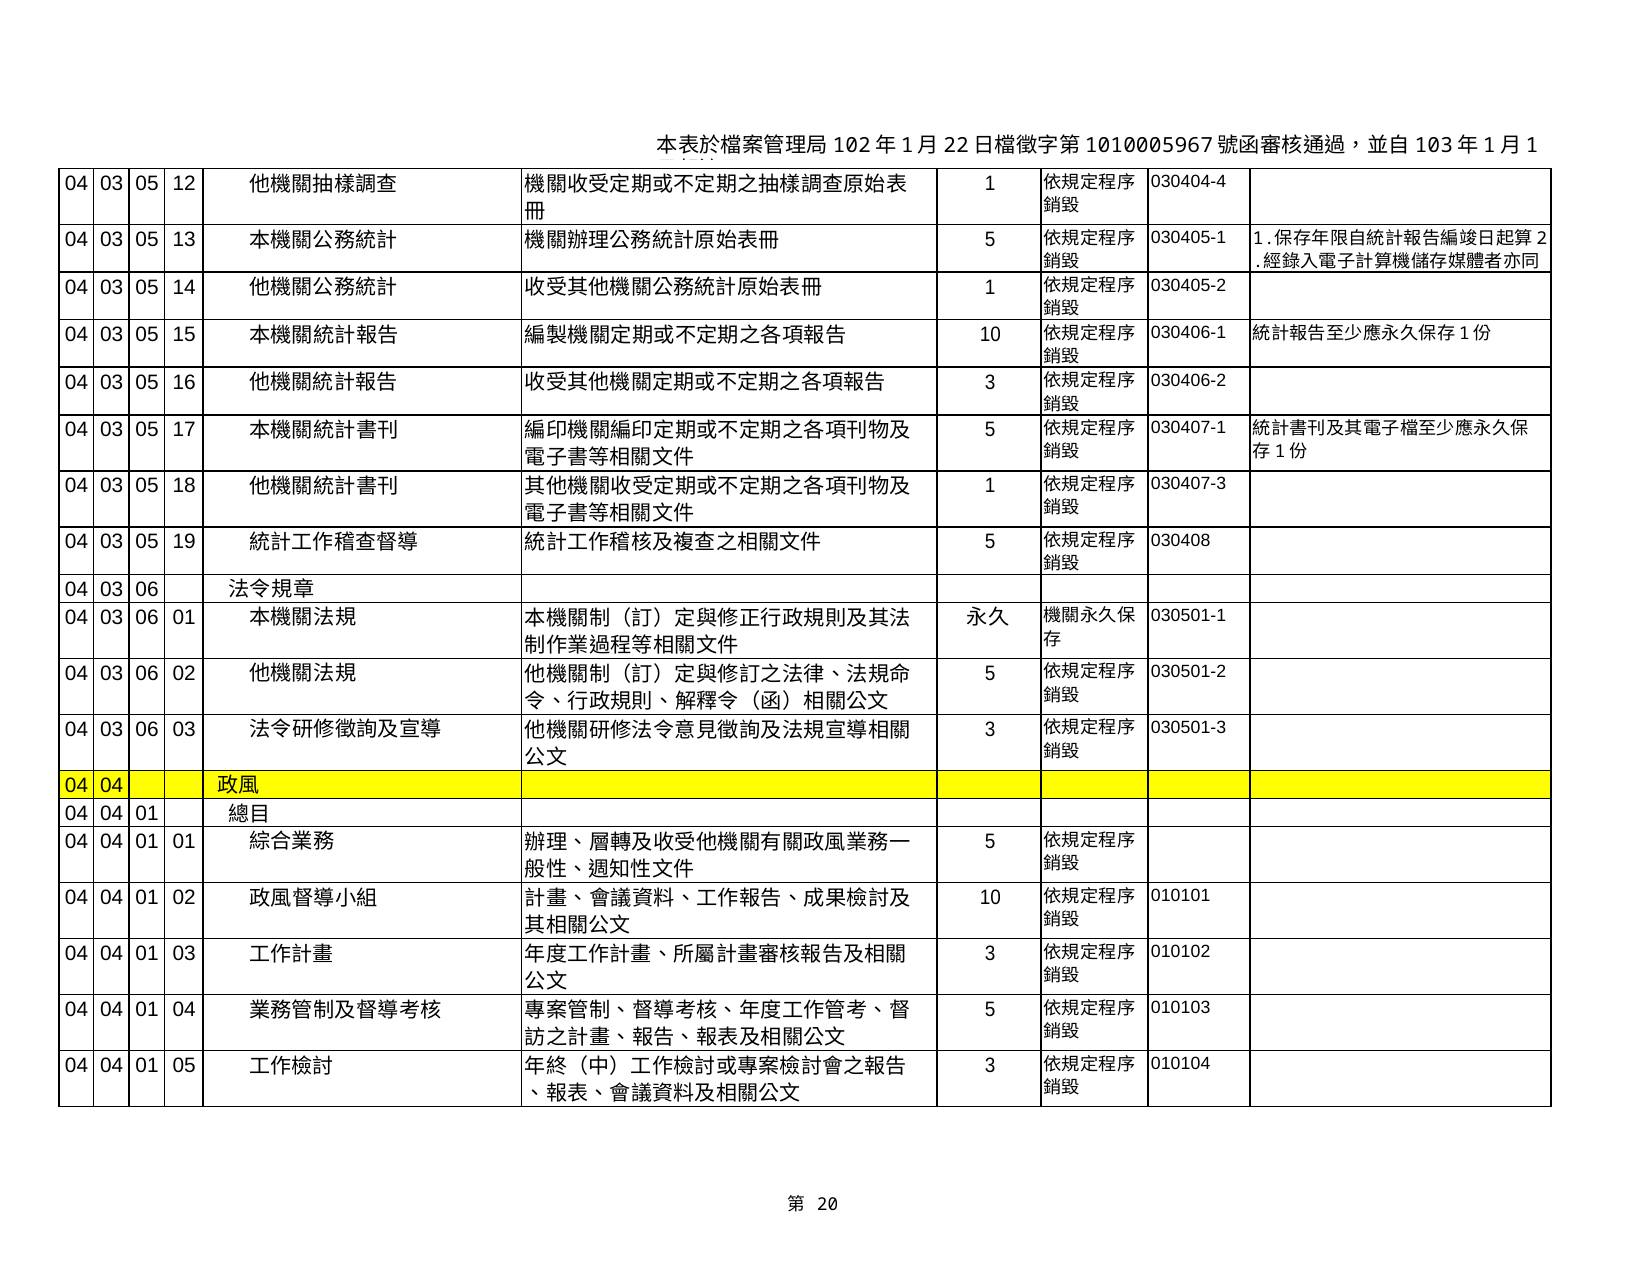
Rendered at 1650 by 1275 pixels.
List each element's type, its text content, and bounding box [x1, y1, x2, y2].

table_cell 03 [94, 225, 128, 271]
table_header [1251, 169, 1550, 224]
table_cell 依規定程序 銷毀 [1042, 225, 1147, 271]
table_cell 年度工作計畫、所屬計畫審核報告及相關 公文 [522, 939, 936, 994]
table_cell 統計書刊及其電子檔至少應永久保 存1份 [1251, 416, 1550, 470]
table_cell [1251, 799, 1550, 826]
table_cell 01 [130, 939, 164, 994]
table_cell [938, 575, 1040, 601]
table_cell 編印機關編印定期或不定期之各項刊物及 電子書等相關文件 [522, 416, 936, 470]
table_cell 依規定程序 銷毀 [1042, 368, 1147, 414]
table_cell 04 [60, 1051, 93, 1106]
table_cell 14 [165, 273, 202, 319]
table_cell 04 [60, 939, 93, 994]
table_cell 3 [938, 1051, 1040, 1106]
table_cell 04 [94, 883, 128, 938]
table_cell [1251, 472, 1550, 526]
table_cell 04 [165, 995, 202, 1050]
table_cell [1251, 575, 1550, 601]
table_cell 030406-1 [1149, 320, 1249, 366]
table_cell 04 [60, 715, 93, 769]
table_cell [1251, 883, 1550, 938]
table_cell 01 [130, 883, 164, 938]
table_cell 04 [94, 799, 128, 826]
table_cell [165, 799, 202, 826]
table_cell [1251, 528, 1550, 573]
table_cell 06 [130, 575, 164, 601]
table_cell 030407-1 [1149, 416, 1249, 470]
table_cell [1251, 1051, 1550, 1106]
table_cell 政風督導小組 [204, 883, 521, 938]
table_cell 05 [130, 528, 164, 573]
table_cell 依規定程序 銷毀 [1042, 939, 1147, 994]
table_cell 依規定程序 銷毀 [1042, 273, 1147, 319]
table_cell 04 [94, 771, 128, 798]
table_cell 專案管制、督導考核、年度工作管考、督 訪之計畫、報告、報表及相關公文 [522, 995, 936, 1050]
table_cell 他機關統計報告 [204, 368, 521, 414]
table_cell 030405-2 [1149, 273, 1249, 319]
table_cell 3 [938, 939, 1040, 994]
table_cell 05 [165, 1051, 202, 1106]
table_cell 依規定程序 銷毀 [1042, 472, 1147, 526]
table_cell 04 [60, 603, 93, 657]
table_cell 收受其他機關定期或不定期之各項報告 [522, 368, 936, 414]
table_cell [1042, 771, 1147, 798]
table_cell 辦理、層轉及收受他機關有關政風業務一 般性、週知性文件 [522, 827, 936, 882]
table_cell 機關辦理公務統計原始表冊 [522, 225, 936, 271]
table_cell 03 [94, 528, 128, 573]
table_cell 法令研修徵詢及宣導 [204, 715, 521, 769]
table_cell 業務管制及督導考核 [204, 995, 521, 1050]
table_cell 04 [60, 827, 93, 882]
table_cell 05 [130, 320, 164, 366]
table_cell 04 [94, 939, 128, 994]
table_cell 03 [165, 939, 202, 994]
table_header 030404-4 [1149, 169, 1249, 224]
table_cell 04 [60, 659, 93, 713]
table_cell 01 [165, 827, 202, 882]
table_cell [1251, 273, 1550, 319]
table_cell [130, 771, 164, 798]
table_cell 02 [165, 659, 202, 713]
table_cell 依規定程序 銷毀 [1042, 1051, 1147, 1106]
table_cell 年終（中）工作檢討或專案檢討會之報告 、報表、會議資料及相關公文 [522, 1051, 936, 1106]
table_cell 收受其他機關公務統計原始表冊 [522, 273, 936, 319]
table_cell [1149, 799, 1249, 826]
table_header 03 [94, 169, 128, 224]
table_cell 3 [938, 715, 1040, 769]
table_cell 030405-1 [1149, 225, 1249, 271]
table_cell 05 [130, 368, 164, 414]
table_cell 01 [130, 1051, 164, 1106]
table_cell [1042, 575, 1147, 601]
table_cell [938, 799, 1040, 826]
table_cell 5 [938, 995, 1040, 1050]
table_cell 15 [165, 320, 202, 366]
table_cell 04 [94, 827, 128, 882]
table_header 依規定程序 銷毀 [1042, 169, 1147, 224]
table_cell 030406-2 [1149, 368, 1249, 414]
table_cell 永久 [938, 603, 1040, 657]
table_cell 05 [130, 225, 164, 271]
table_cell 13 [165, 225, 202, 271]
table_cell 5 [938, 528, 1040, 573]
table_cell 03 [94, 320, 128, 366]
table_cell [1149, 575, 1249, 601]
table_cell [165, 771, 202, 798]
table_cell 5 [938, 827, 1040, 882]
table_cell [165, 575, 202, 601]
table_cell [522, 799, 936, 826]
table_cell 03 [94, 472, 128, 526]
table_cell 計畫、會議資料、工作報告、成果檢討及 其相關公文 [522, 883, 936, 938]
table_cell 他機關法規 [204, 659, 521, 713]
table_cell 03 [94, 368, 128, 414]
table_cell 04 [60, 575, 93, 601]
table_cell [1251, 715, 1550, 769]
table_cell 04 [60, 799, 93, 826]
table_cell 01 [130, 799, 164, 826]
table_cell 04 [60, 995, 93, 1050]
table_cell 05 [130, 416, 164, 470]
table_cell 04 [60, 320, 93, 366]
table_cell [522, 575, 936, 601]
table_cell [522, 771, 936, 798]
table_cell 05 [130, 472, 164, 526]
table_cell 03 [94, 659, 128, 713]
table_cell 工作檢討 [204, 1051, 521, 1106]
table_header 12 [165, 169, 202, 224]
table_cell 5 [938, 416, 1040, 470]
table_cell 10 [938, 320, 1040, 366]
table_cell 工作計畫 [204, 939, 521, 994]
table_cell 06 [130, 659, 164, 713]
table_cell 19 [165, 528, 202, 573]
table_cell 他機關統計書刊 [204, 472, 521, 526]
table_cell 5 [938, 659, 1040, 713]
table_cell 030501-2 [1149, 659, 1249, 713]
table_cell 030408 [1149, 528, 1249, 573]
table_cell 本機關公務統計 [204, 225, 521, 271]
table_cell 010101 [1149, 883, 1249, 938]
table_cell 06 [130, 603, 164, 657]
table_header 1 [938, 169, 1040, 224]
table_cell 17 [165, 416, 202, 470]
table_cell 01 [130, 995, 164, 1050]
table_cell 本機關統計報告 [204, 320, 521, 366]
table_cell 010103 [1149, 995, 1249, 1050]
table_cell 綜合業務 [204, 827, 521, 882]
table_cell 1.保存年限自統計報告編竣日起算2 .經錄入電子計算機儲存媒體者亦同 [1251, 225, 1550, 271]
table_cell 機關永久保 存 [1042, 603, 1147, 657]
table_cell 04 [60, 416, 93, 470]
table_cell [1251, 995, 1550, 1050]
table_cell 010104 [1149, 1051, 1249, 1106]
table_cell [1149, 771, 1249, 798]
table_cell [1149, 827, 1249, 882]
table_cell 04 [60, 883, 93, 938]
table_cell 02 [165, 883, 202, 938]
table_cell 3 [938, 368, 1040, 414]
table_cell 04 [60, 528, 93, 573]
table_cell 04 [60, 225, 93, 271]
table_cell 01 [165, 603, 202, 657]
table_header 05 [130, 169, 164, 224]
table_cell 16 [165, 368, 202, 414]
table_cell 編製機關定期或不定期之各項報告 [522, 320, 936, 366]
table_cell 依規定程序 銷毀 [1042, 659, 1147, 713]
table_cell 10 [938, 883, 1040, 938]
table_cell [1251, 771, 1550, 798]
table_cell 統計工作稽核及複查之相關文件 [522, 528, 936, 573]
table_cell 03 [94, 575, 128, 601]
table_cell 統計工作稽查督導 [204, 528, 521, 573]
table_cell [1251, 939, 1550, 994]
table_cell 03 [94, 603, 128, 657]
table_cell 04 [60, 368, 93, 414]
table_cell 030407-3 [1149, 472, 1249, 526]
table_cell 本機關統計書刊 [204, 416, 521, 470]
table_cell 01 [130, 827, 164, 882]
table_cell 法令規章 [204, 575, 521, 601]
table_cell 統計報告至少應永久保存1份 [1251, 320, 1550, 366]
table_cell 依規定程序 銷毀 [1042, 416, 1147, 470]
table_cell 總目 [204, 799, 521, 826]
table_cell 030501-1 [1149, 603, 1249, 657]
table_cell 本機關制（訂）定與修正行政規則及其法 制作業過程等相關文件 [522, 603, 936, 657]
table_cell 依規定程序 銷毀 [1042, 995, 1147, 1050]
table_cell 依規定程序 銷毀 [1042, 528, 1147, 573]
table_cell 030501-3 [1149, 715, 1249, 769]
table_cell [938, 771, 1040, 798]
table_cell 依規定程序 銷毀 [1042, 827, 1147, 882]
table_cell 本機關法規 [204, 603, 521, 657]
table_cell 03 [94, 416, 128, 470]
table_cell 依規定程序 銷毀 [1042, 883, 1147, 938]
table_header 機關收受定期或不定期之抽樣調查原始表 冊 [522, 169, 936, 224]
table_cell 06 [130, 715, 164, 769]
table_cell 03 [165, 715, 202, 769]
table_cell 他機關研修法令意見徵詢及法規宣導相關 公文 [522, 715, 936, 769]
table_cell 他機關公務統計 [204, 273, 521, 319]
table_cell 他機關制（訂）定與修訂之法律、法規命 令、行政規則、解釋令（函）相關公文 [522, 659, 936, 713]
table_cell 03 [94, 715, 128, 769]
table_cell [1251, 827, 1550, 882]
table_cell 18 [165, 472, 202, 526]
table_cell [1251, 659, 1550, 713]
table_cell 05 [130, 273, 164, 319]
table_cell 政風 [204, 771, 521, 798]
table_cell 5 [938, 225, 1040, 271]
table_header 04 [60, 169, 93, 224]
table_cell 03 [94, 273, 128, 319]
table_cell [1042, 799, 1147, 826]
table_cell 依規定程序 銷毀 [1042, 715, 1147, 769]
table_cell [1251, 603, 1550, 657]
table_cell 依規定程序 銷毀 [1042, 320, 1147, 366]
table_cell 1 [938, 472, 1040, 526]
table_cell 04 [94, 995, 128, 1050]
table_cell [1251, 368, 1550, 414]
table_cell 1 [938, 273, 1040, 319]
table_cell 04 [60, 273, 93, 319]
table_cell 04 [60, 771, 93, 798]
table_cell 04 [60, 472, 93, 526]
table_header 他機關抽樣調查 [204, 169, 521, 224]
table_cell 04 [94, 1051, 128, 1106]
table_cell 010102 [1149, 939, 1249, 994]
table_cell 其他機關收受定期或不定期之各項刊物及 電子書等相關文件 [522, 472, 936, 526]
